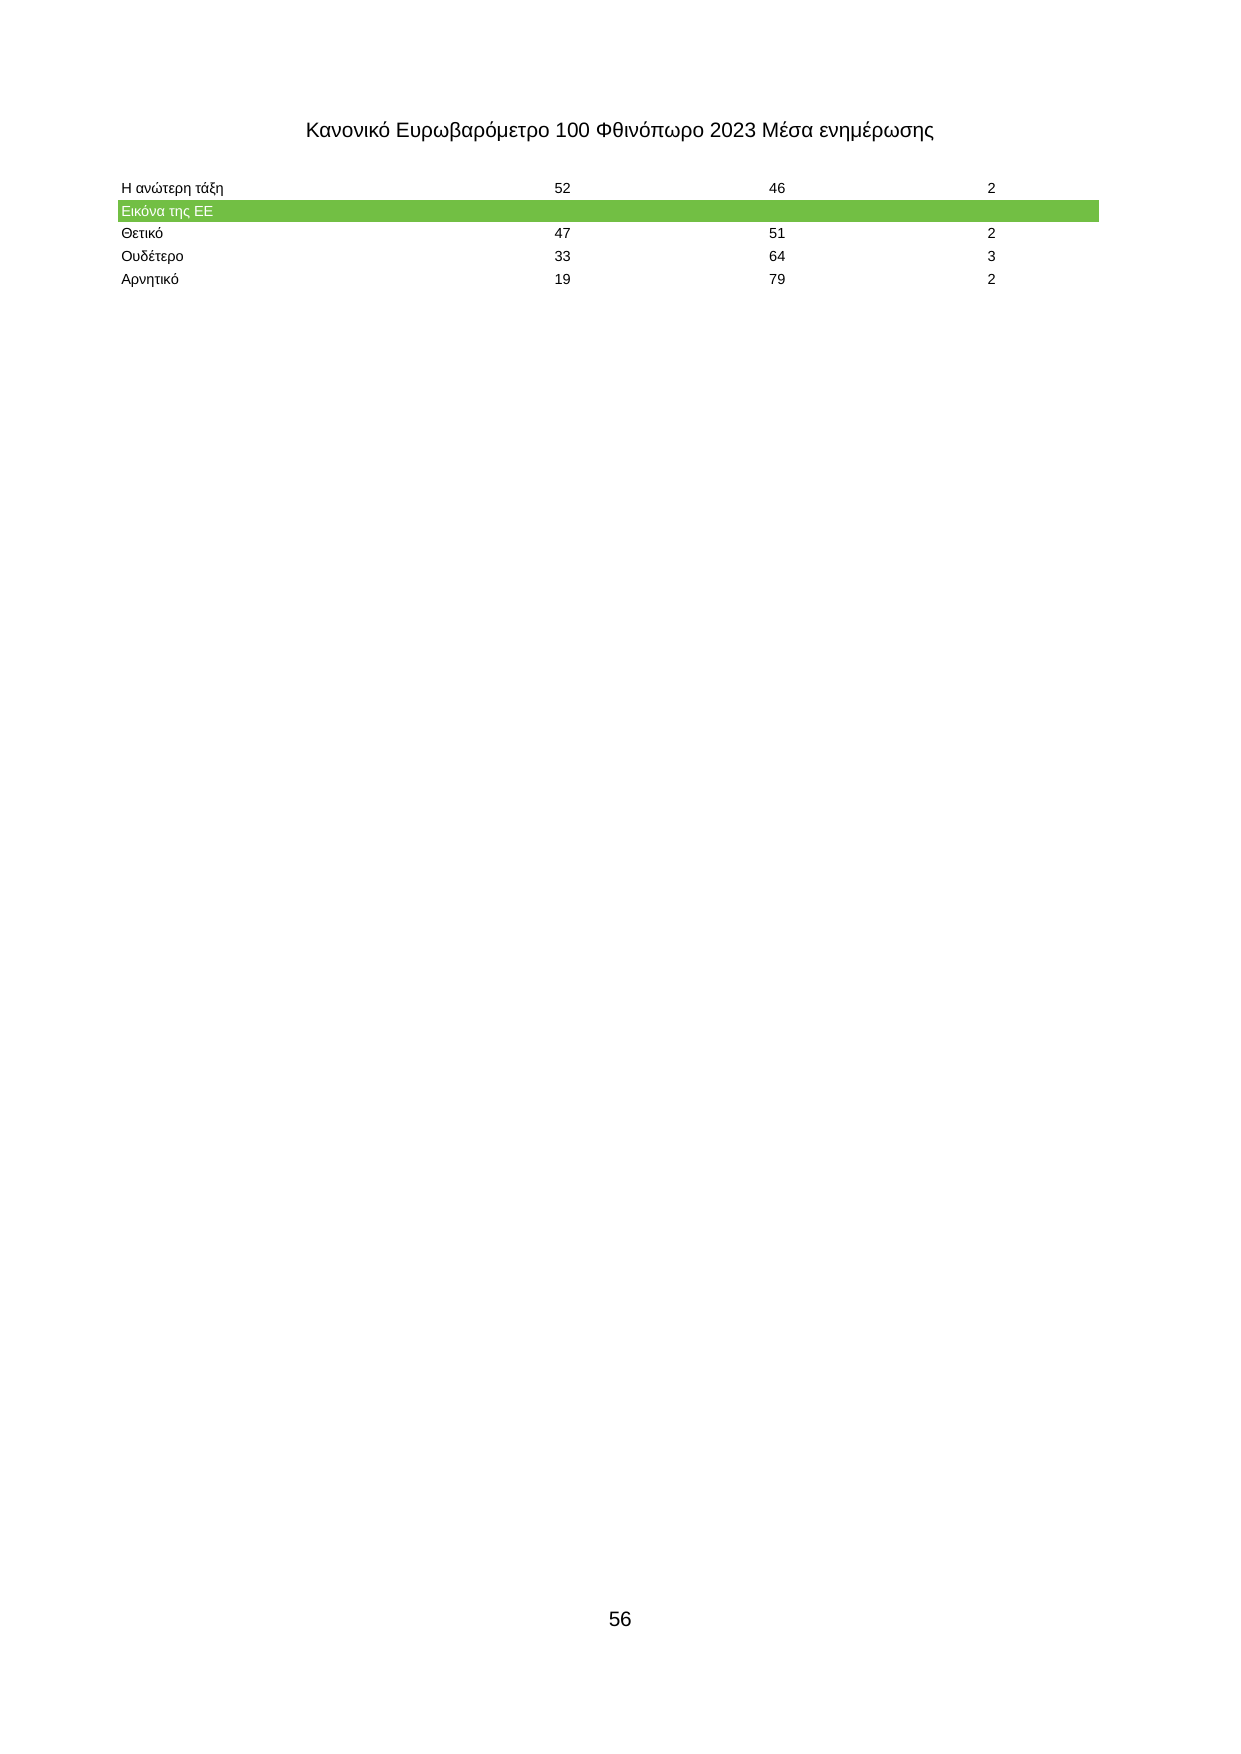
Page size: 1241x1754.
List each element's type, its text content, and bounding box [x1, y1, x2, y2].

table_cell 47 [455, 222, 670, 245]
table_cell 51 [670, 222, 884, 245]
table_cell [670, 200, 884, 222]
table_cell 19 [455, 268, 670, 290]
table_cell Η ανώτερη τάξη [118, 177, 455, 200]
table_cell 46 [670, 177, 884, 200]
table_cell 2 [884, 222, 1099, 245]
table_cell Εικόνα της ΕΕ [118, 200, 455, 222]
table_cell [455, 200, 670, 222]
table_cell Αρνητικό [118, 268, 455, 290]
table_cell 52 [455, 177, 670, 200]
table_cell 3 [884, 245, 1099, 267]
table_cell Θετικό [118, 222, 455, 245]
table_cell Ουδέτερο [118, 245, 455, 267]
table_cell 2 [884, 177, 1099, 200]
table_cell 64 [670, 245, 884, 267]
table_cell 33 [455, 245, 670, 267]
table_cell 2 [884, 268, 1099, 290]
table_cell [884, 200, 1099, 222]
table_cell 79 [670, 268, 884, 290]
